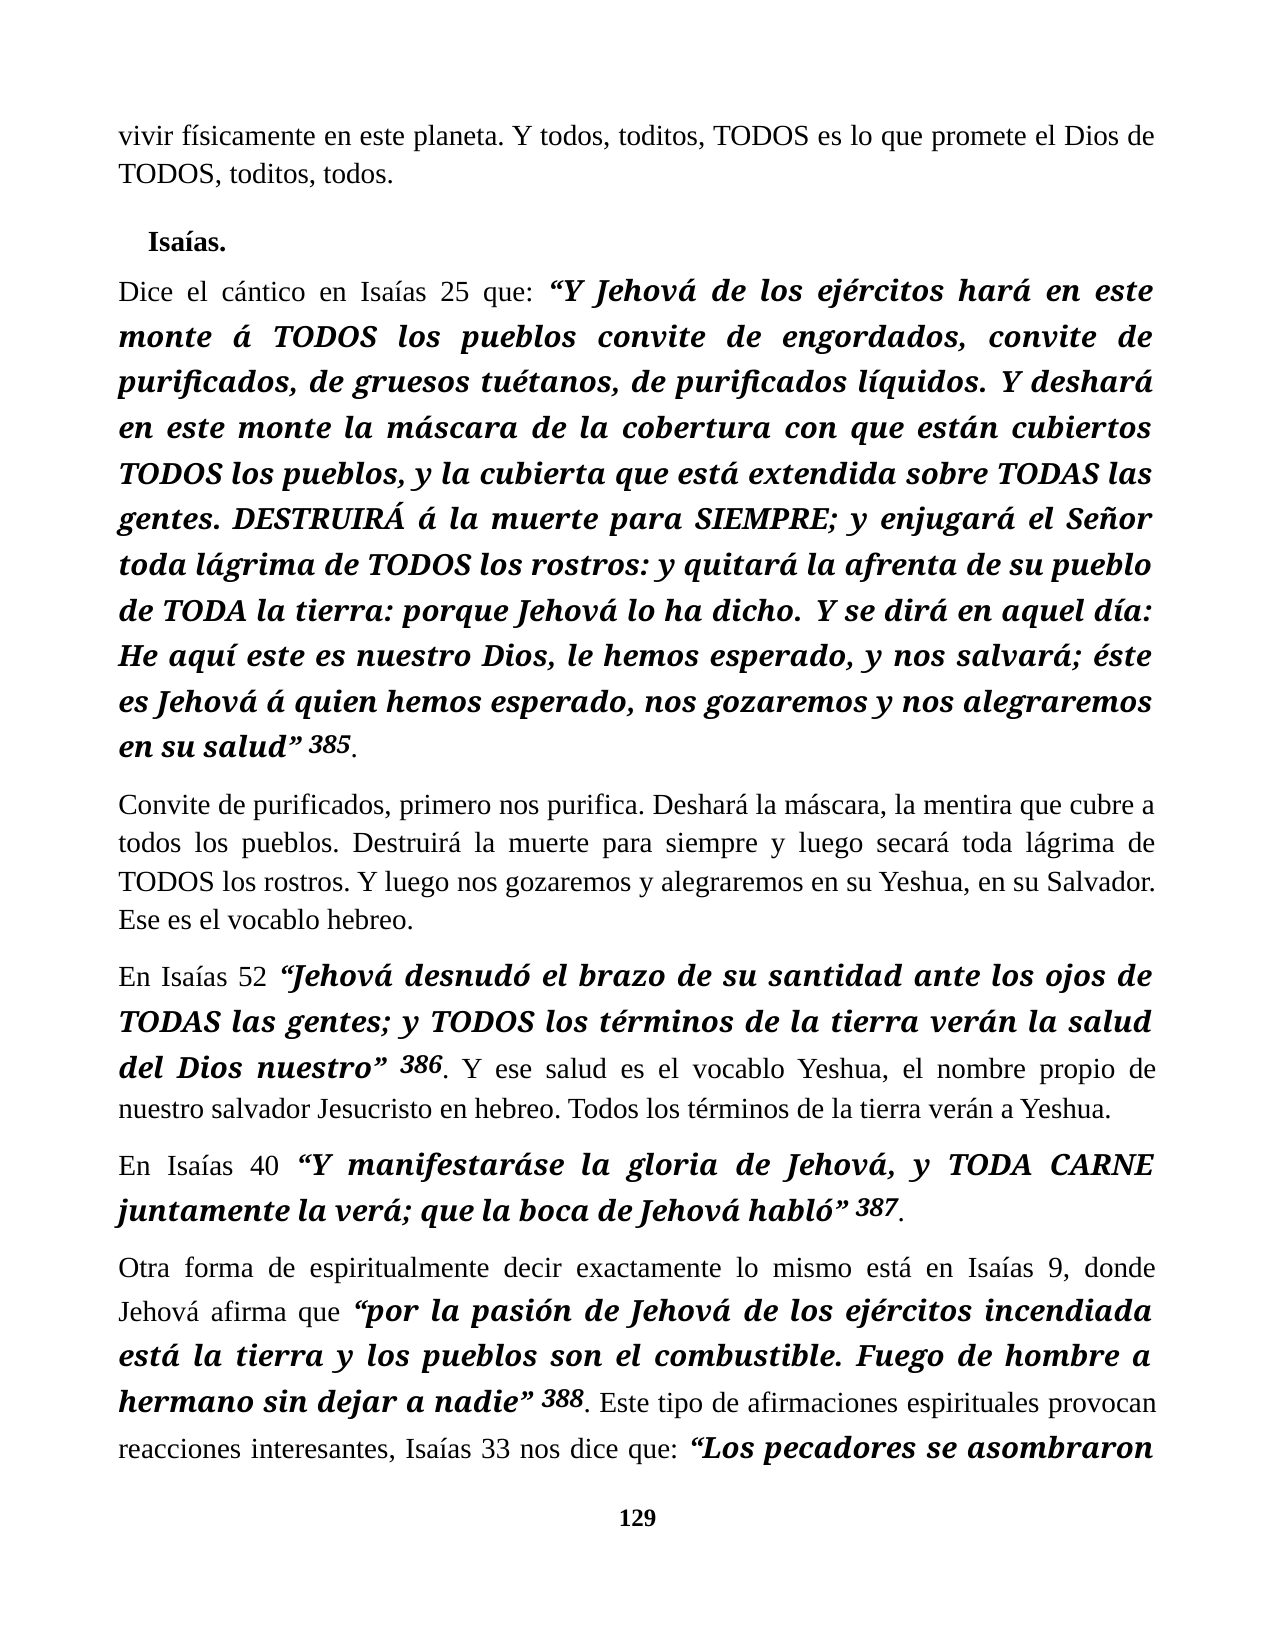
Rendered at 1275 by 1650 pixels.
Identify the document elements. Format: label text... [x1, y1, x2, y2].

text En Isaías 52 “Jehová desnudó el brazo de su santidad ante los ojos de TODAS las gentes; y TODOS los términos de la tierra verán la salud del Dios nuestro” . Y ese salud es el vocablo Yeshua, el nombre propio de nuestro salvador Jesucristo en hebreo. Todos los términos de la tierra verán a Yeshua. [118, 956, 1157, 1125]
text Otra forma de espiritualmente decir exactamente lo mismo está en Isaías 9, donde Jehová afirma que “por la pasión de Jehová de los ejércitos incendiada está la tierra y los pueblos son el combustible. Fuego de hombre a hermano sin dejar a nadie” . Este tipo de afirmaciones espirituales provocan reacciones interesantes, Isaías 33 nos dice que: “Los pecadores se asombraron [118, 1251, 1157, 1467]
text Dice el cántico en Isaías 25 que: “Y Jehová de los ejércitos hará en este monte á TODOS los pueblos convite de engordados, convite de purificados, de gruesos tuétanos, de purificados líquidos. Y deshará en este monte la máscara de la cobertura con que están cubiertos TODOS los pueblos, y la cubierta que está extendida sobre TODAS las gentes. DESTRUIRÁ á la muerte para SIEMPRE; y enjugará el Señor toda lágrima de TODOS los rostros: y quitará la afrenta de su pueblo de TODA la tierra: porque Jehová lo ha dicho. Y se dirá en aquel día: He aquí este es nuestro Dios, le hemos esperado, y nos salvará; éste es Jehová á quien hemos esperado, nos gozaremos y nos alegraremos en su salud” . [118, 270, 1157, 766]
subtitle Isaías. [148, 224, 1157, 258]
text Convite de purificados, primero nos purifica. Deshará la máscara, la mentira que cubre a todos los pueblos. Destruirá la muerte para siempre y luego secará toda lágrima de TODOS los rostros. Y luego nos gozaremos y alegraremos en su Yeshua, en su Salvador. Ese es el vocablo hebreo. [118, 787, 1157, 936]
text vivir físicamente en este planeta. Y todos, toditos, TODOS es lo que promete el Dios de TODOS, toditos, todos. [118, 118, 1157, 190]
text En Isaías 40 “Y manifestaráse la gloria de Jehová, y TODA CARNE juntamente la verá; que la boca de Jehová habló” . [118, 1145, 1157, 1230]
